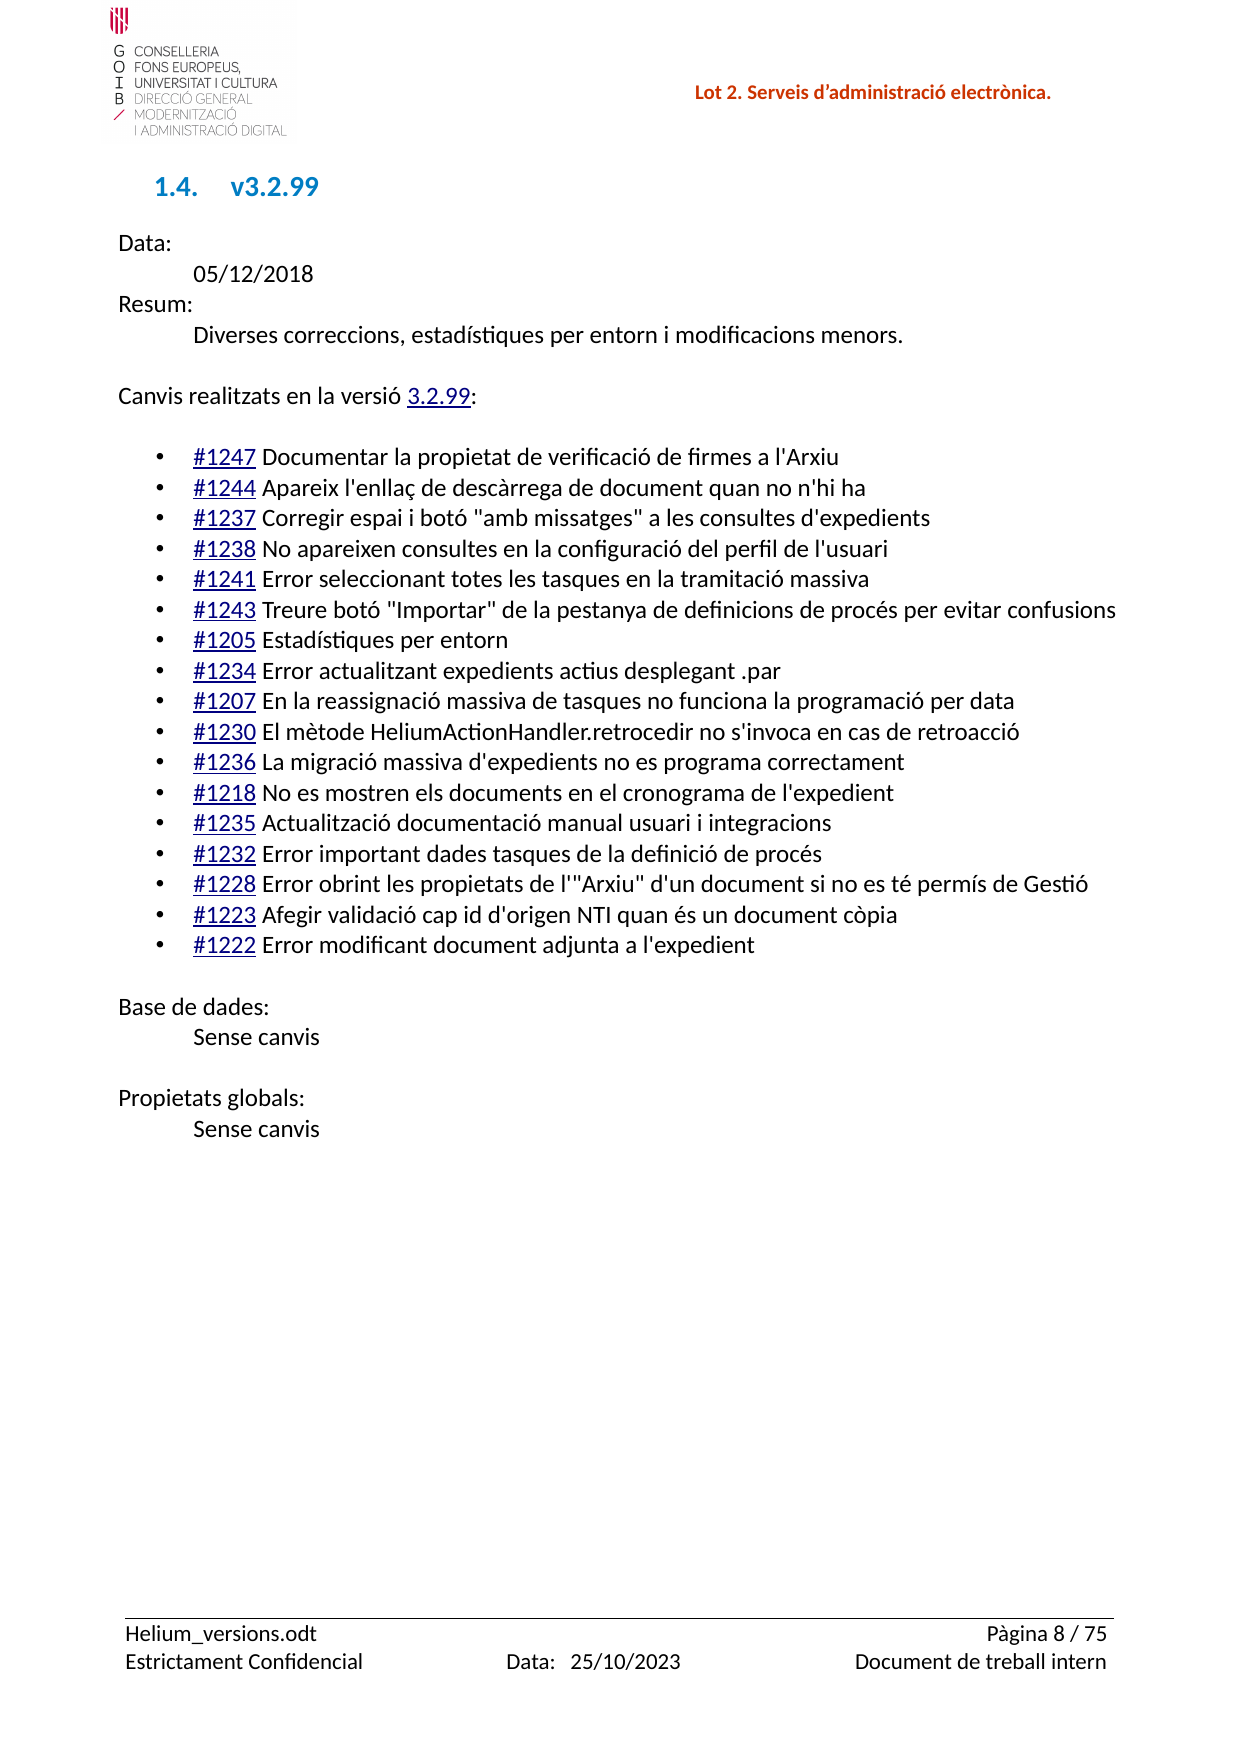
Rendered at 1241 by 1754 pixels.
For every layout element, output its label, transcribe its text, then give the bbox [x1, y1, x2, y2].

list #1218 No es mostren els documents en el cronograma de l'expedient [156, 777, 1122, 807]
text 05/12/2018 [118, 258, 1122, 289]
picture [100, 0, 297, 144]
text Canvis realitzats en la versió 3.2.99: [118, 380, 1122, 411]
list #1232 Error important dades tasques de la definició de procés [156, 838, 1122, 868]
list #1228 Error obrint les propietats de l'"Arxiu" d'un document si no es té permís de Gestió [156, 868, 1122, 899]
text Sense canvis [118, 1113, 1122, 1143]
text Resum: [118, 289, 1122, 319]
text Sense canvis [118, 1021, 1122, 1052]
text Data: [118, 228, 1122, 258]
list #1223 Afegir validació cap id d'origen NTI quan és un document còpia [156, 899, 1122, 929]
list #1238 No apareixen consultes en la configuració del perfil de l'usuari [156, 533, 1122, 563]
list #1244 Apareix l'enllaç de descàrrega de document quan no n'hi ha [156, 472, 1122, 502]
list #1243 Treure botó "Importar" de la pestanya de definicions de procés per evitar confusions [156, 594, 1122, 624]
list #1235 Actualització documentació manual usuari i integracions [156, 807, 1122, 838]
list #1230 El mètode HeliumActionHandler.retrocedir no s'invoca en cas de retroacció [156, 716, 1122, 746]
list #1234 Error actualitzant expedients actius desplegant .par [156, 655, 1122, 685]
list #1247 Documentar la propietat de verificació de firmes a l'Arxiu [156, 441, 1122, 472]
list #1236 La migració massiva d'expedients no es programa correctament [156, 746, 1122, 777]
list #1241 Error seleccionant totes les tasques en la tramitació massiva [156, 563, 1122, 594]
list #1207 En la reassignació massiva de tasques no funciona la programació per data [156, 685, 1122, 716]
text Base de dades: [118, 991, 1122, 1021]
text Propietats globals: [118, 1082, 1122, 1113]
list #1222 Error modificant document adjunta a l'expedient [156, 929, 1122, 960]
text Diverses correccions, estadístiques per entorn i modificacions menors. [118, 319, 1122, 350]
list #1237 Corregir espai i botó "amb missatges" a les consultes d'expedients [156, 502, 1122, 533]
subtitle v3.2.99 [153, 168, 1122, 204]
list #1205 Estadístiques per entorn [156, 624, 1122, 655]
